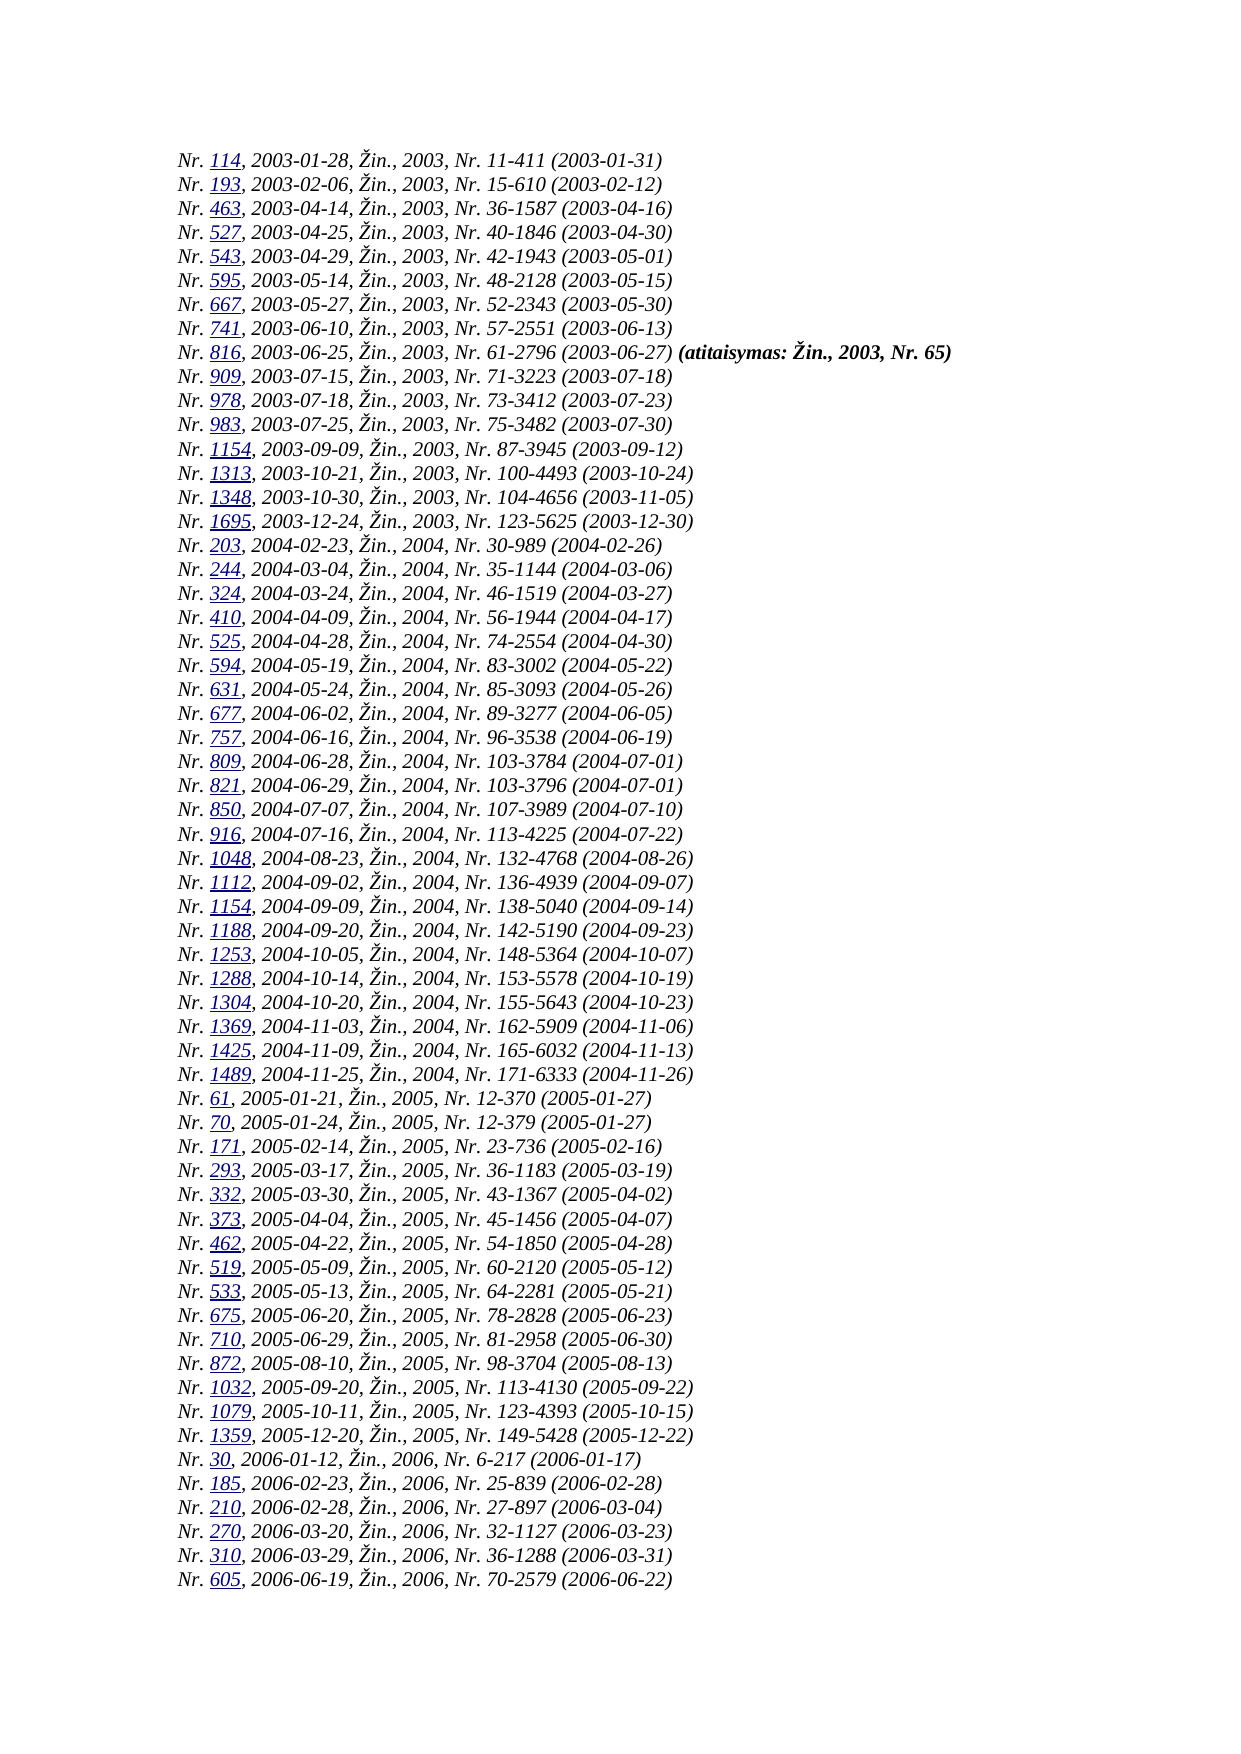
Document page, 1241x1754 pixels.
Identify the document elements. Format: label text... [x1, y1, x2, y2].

text Nr. 677, 2004-06-02, Žin., 2004, Nr. 89-3277 (2004-06-05) [177, 701, 1122, 725]
text Nr. 171, 2005-02-14, Žin., 2005, Nr. 23-736 (2005-02-16) [177, 1134, 1122, 1158]
text Nr. 1695, 2003-12-24, Žin., 2003, Nr. 123-5625 (2003-12-30) [177, 509, 1122, 533]
text Nr. 1313, 2003-10-21, Žin., 2003, Nr. 100-4493 (2003-10-24) [177, 461, 1122, 484]
text Nr. 1359, 2005-12-20, Žin., 2005, Nr. 149-5428 (2005-12-22) [177, 1423, 1122, 1447]
text Nr. 185, 2006-02-23, Žin., 2006, Nr. 25-839 (2006-02-28) [177, 1471, 1122, 1495]
text Nr. 675, 2005-06-20, Žin., 2005, Nr. 78-2828 (2005-06-23) [177, 1303, 1122, 1327]
text Nr. 757, 2004-06-16, Žin., 2004, Nr. 96-3538 (2004-06-19) [177, 725, 1122, 749]
text Nr. 916, 2004-07-16, Žin., 2004, Nr. 113-4225 (2004-07-22) [177, 821, 1122, 846]
text Nr. 410, 2004-04-09, Žin., 2004, Nr. 56-1944 (2004-04-17) [177, 605, 1122, 629]
text Nr. 203, 2004-02-23, Žin., 2004, Nr. 30-989 (2004-02-26) [177, 533, 1122, 557]
text Nr. 1304, 2004-10-20, Žin., 2004, Nr. 155-5643 (2004-10-23) [177, 990, 1122, 1014]
text Nr. 850, 2004-07-07, Žin., 2004, Nr. 107-3989 (2004-07-10) [177, 797, 1122, 821]
text Nr. 1112, 2004-09-02, Žin., 2004, Nr. 136-4939 (2004-09-07) [177, 869, 1122, 894]
text Nr. 244, 2004-03-04, Žin., 2004, Nr. 35-1144 (2004-03-06) [177, 557, 1122, 581]
text Nr. 30, 2006-01-12, Žin., 2006, Nr. 6-217 (2006-01-17) [177, 1447, 1122, 1471]
text Nr. 821, 2004-06-29, Žin., 2004, Nr. 103-3796 (2004-07-01) [177, 773, 1122, 797]
text Nr. 816, 2003-06-25, Žin., 2003, Nr. 61-2796 (2003-06-27) (atitaisymas: Žin., 2003, Nr. 65) [177, 340, 1122, 364]
text Nr. 533, 2005-05-13, Žin., 2005, Nr. 64-2281 (2005-05-21) [177, 1279, 1122, 1303]
text Nr. 1032, 2005-09-20, Žin., 2005, Nr. 113-4130 (2005-09-22) [177, 1375, 1122, 1399]
text Nr. 270, 2006-03-20, Žin., 2006, Nr. 32-1127 (2006-03-23) [177, 1519, 1122, 1543]
text Nr. 631, 2004-05-24, Žin., 2004, Nr. 85-3093 (2004-05-26) [177, 677, 1122, 701]
text Nr. 193, 2003-02-06, Žin., 2003, Nr. 15-610 (2003-02-12) [177, 172, 1122, 196]
text Nr. 324, 2004-03-24, Žin., 2004, Nr. 46-1519 (2004-03-27) [177, 581, 1122, 605]
text Nr. 525, 2004-04-28, Žin., 2004, Nr. 74-2554 (2004-04-30) [177, 629, 1122, 653]
text Nr. 463, 2003-04-14, Žin., 2003, Nr. 36-1587 (2003-04-16) [177, 196, 1122, 220]
text Nr. 667, 2003-05-27, Žin., 2003, Nr. 52-2343 (2003-05-30) [177, 292, 1122, 316]
text Nr. 373, 2005-04-04, Žin., 2005, Nr. 45-1456 (2005-04-07) [177, 1206, 1122, 1231]
text Nr. 1079, 2005-10-11, Žin., 2005, Nr. 123-4393 (2005-10-15) [177, 1399, 1122, 1423]
text Nr. 1188, 2004-09-20, Žin., 2004, Nr. 142-5190 (2004-09-23) [177, 918, 1122, 942]
text Nr. 462, 2005-04-22, Žin., 2005, Nr. 54-1850 (2005-04-28) [177, 1231, 1122, 1254]
text Nr. 1253, 2004-10-05, Žin., 2004, Nr. 148-5364 (2004-10-07) [177, 942, 1122, 966]
text Nr. 310, 2006-03-29, Žin., 2006, Nr. 36-1288 (2006-03-31) [177, 1543, 1122, 1567]
text Nr. 983, 2003-07-25, Žin., 2003, Nr. 75-3482 (2003-07-30) [177, 412, 1122, 436]
text Nr. 594, 2004-05-19, Žin., 2004, Nr. 83-3002 (2004-05-22) [177, 653, 1122, 677]
text Nr. 1288, 2004-10-14, Žin., 2004, Nr. 153-5578 (2004-10-19) [177, 966, 1122, 990]
text Nr. 595, 2003-05-14, Žin., 2003, Nr. 48-2128 (2003-05-15) [177, 268, 1122, 292]
text Nr. 527, 2003-04-25, Žin., 2003, Nr. 40-1846 (2003-04-30) [177, 220, 1122, 244]
text Nr. 809, 2004-06-28, Žin., 2004, Nr. 103-3784 (2004-07-01) [177, 749, 1122, 773]
text Nr. 1369, 2004-11-03, Žin., 2004, Nr. 162-5909 (2004-11-06) [177, 1014, 1122, 1038]
text Nr. 1425, 2004-11-09, Žin., 2004, Nr. 165-6032 (2004-11-13) [177, 1038, 1122, 1062]
text Nr. 519, 2005-05-09, Žin., 2005, Nr. 60-2120 (2005-05-12) [177, 1254, 1122, 1279]
text Nr. 1154, 2004-09-09, Žin., 2004, Nr. 138-5040 (2004-09-14) [177, 894, 1122, 918]
text Nr. 61, 2005-01-21, Žin., 2005, Nr. 12-370 (2005-01-27) [177, 1086, 1122, 1110]
text Nr. 978, 2003-07-18, Žin., 2003, Nr. 73-3412 (2003-07-23) [177, 388, 1122, 412]
text Nr. 909, 2003-07-15, Žin., 2003, Nr. 71-3223 (2003-07-18) [177, 364, 1122, 388]
text Nr. 70, 2005-01-24, Žin., 2005, Nr. 12-379 (2005-01-27) [177, 1110, 1122, 1134]
text Nr. 1489, 2004-11-25, Žin., 2004, Nr. 171-6333 (2004-11-26) [177, 1062, 1122, 1086]
text Nr. 293, 2005-03-17, Žin., 2005, Nr. 36-1183 (2005-03-19) [177, 1158, 1122, 1182]
text Nr. 543, 2003-04-29, Žin., 2003, Nr. 42-1943 (2003-05-01) [177, 244, 1122, 268]
text Nr. 210, 2006-02-28, Žin., 2006, Nr. 27-897 (2006-03-04) [177, 1495, 1122, 1519]
text Nr. 332, 2005-03-30, Žin., 2005, Nr. 43-1367 (2005-04-02) [177, 1182, 1122, 1206]
text Nr. 1154, 2003-09-09, Žin., 2003, Nr. 87-3945 (2003-09-12) [177, 436, 1122, 461]
text Nr. 605, 2006-06-19, Žin., 2006, Nr. 70-2579 (2006-06-22) [177, 1567, 1122, 1591]
text Nr. 872, 2005-08-10, Žin., 2005, Nr. 98-3704 (2005-08-13) [177, 1351, 1122, 1375]
text Nr. 1348, 2003-10-30, Žin., 2003, Nr. 104-4656 (2003-11-05) [177, 484, 1122, 509]
text Nr. 114, 2003-01-28, Žin., 2003, Nr. 11-411 (2003-01-31) [177, 148, 1122, 172]
text Nr. 741, 2003-06-10, Žin., 2003, Nr. 57-2551 (2003-06-13) [177, 316, 1122, 340]
text Nr. 710, 2005-06-29, Žin., 2005, Nr. 81-2958 (2005-06-30) [177, 1327, 1122, 1351]
text Nr. 1048, 2004-08-23, Žin., 2004, Nr. 132-4768 (2004-08-26) [177, 846, 1122, 869]
